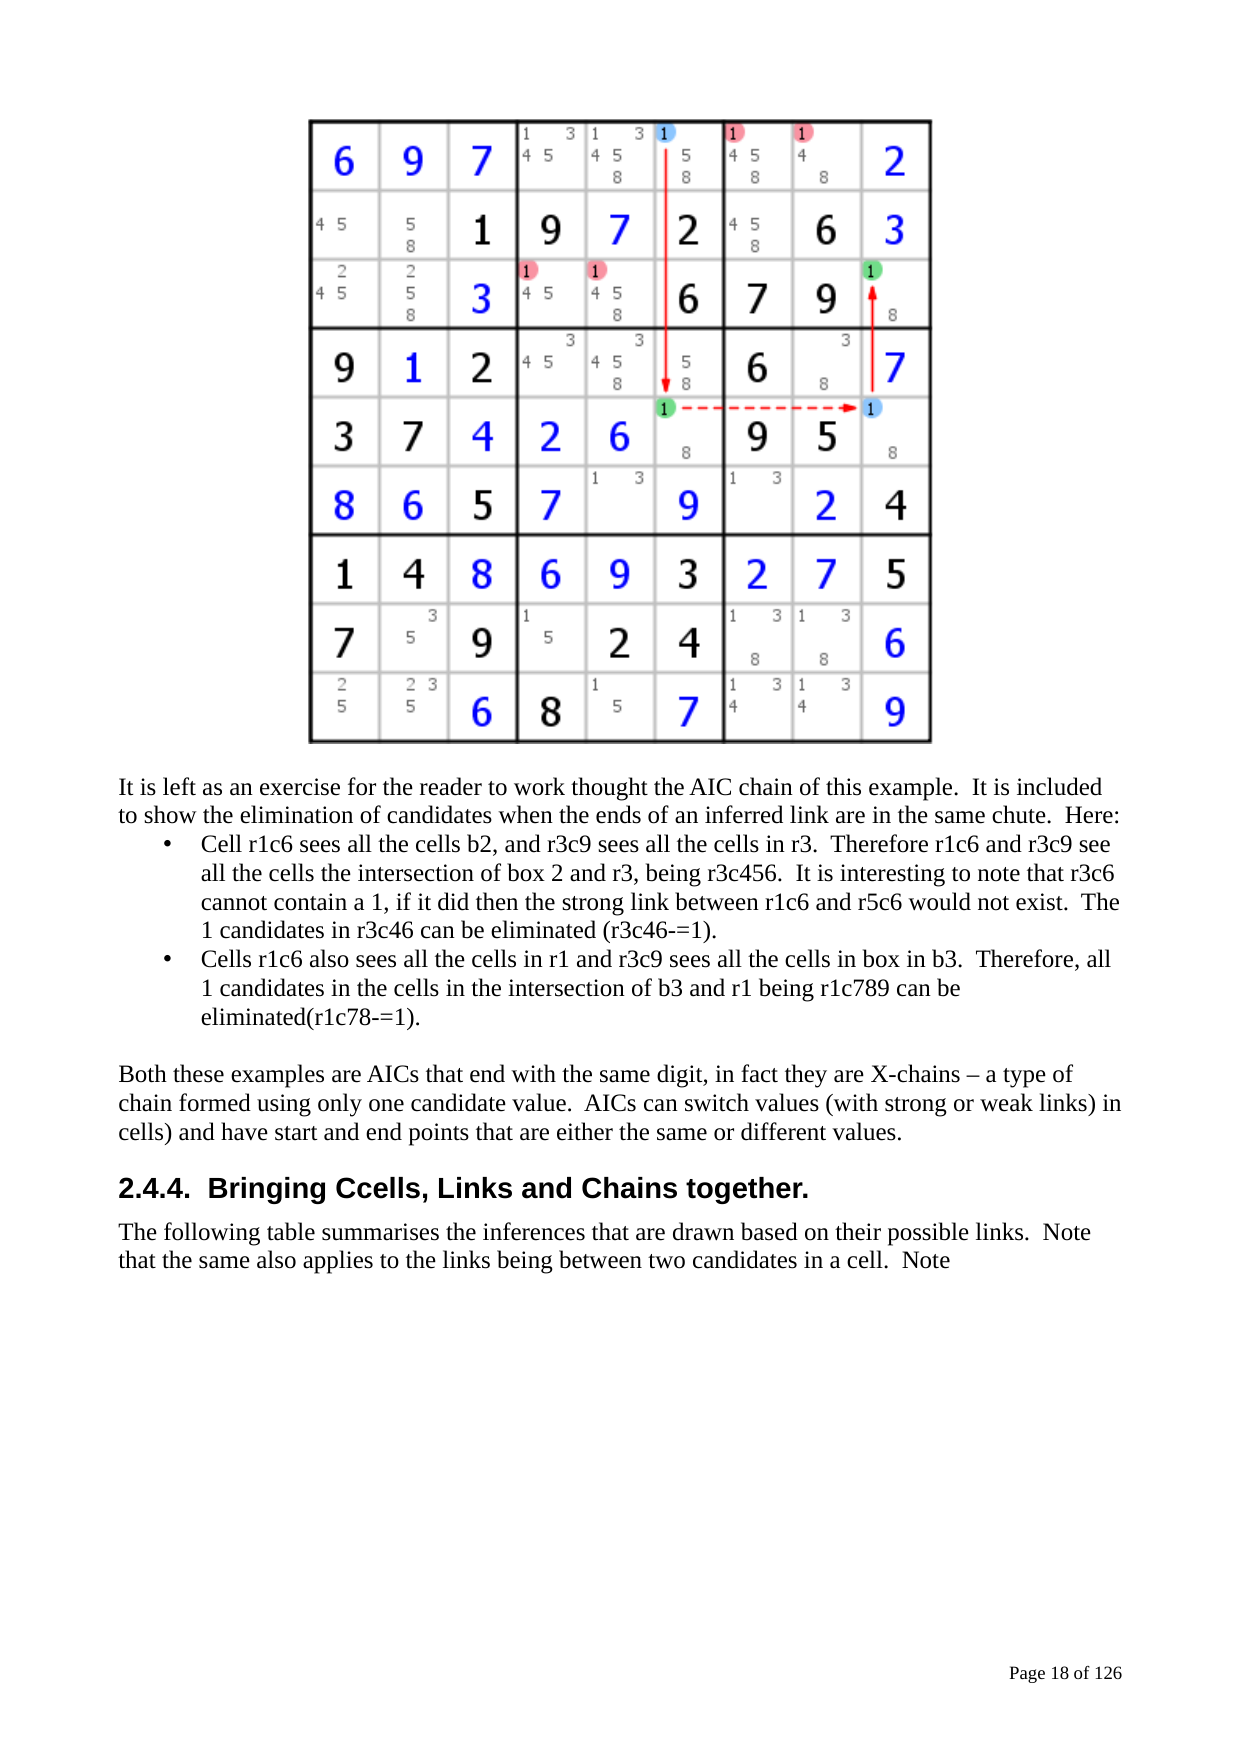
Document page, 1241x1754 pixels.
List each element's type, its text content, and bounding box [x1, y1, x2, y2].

list Cell r1c6 sees all the cells b2, and r3c9 sees all the cells in r3. Therefore r1c6 and r3c9 see all the cells the intersection of box 2 and r3, being r3c456. It is interesting to note that r3c6 cannot contain a 1, if it did then the strong link between r1c6 and r5c6 would not exist. The 1 candidates in r3c46 can be eliminated (r3c46-=1). [163, 829, 1122, 944]
subtitle Bringing Ccells, Links and Chains together. [118, 1171, 1122, 1204]
text The following table summarises the inferences that are drawn based on their possible links. Note that the same also applies to the links being between two candidates in a cell. Note [118, 1217, 1122, 1274]
picture [307, 118, 933, 744]
text Both these examples are AICs that end with the same digit, in fact they are X-chains – a type of chain formed using only one candidate value. AICs can switch values (with strong or weak links) in cells) and have start and end points that are either the same or different values. [118, 1059, 1122, 1146]
list Cells r1c6 also sees all the cells in r1 and r3c9 sees all the cells in box in b3. Therefore, all 1 candidates in the cells in the intersection of b3 and r1 being r1c789 can be eliminated(r1c78-=1). [163, 944, 1122, 1031]
text It is left as an exercise for the reader to work thought the AIC chain of this example. It is included to show the elimination of candidates when the ends of an inferred link are in the same chute. Here: [118, 772, 1122, 829]
